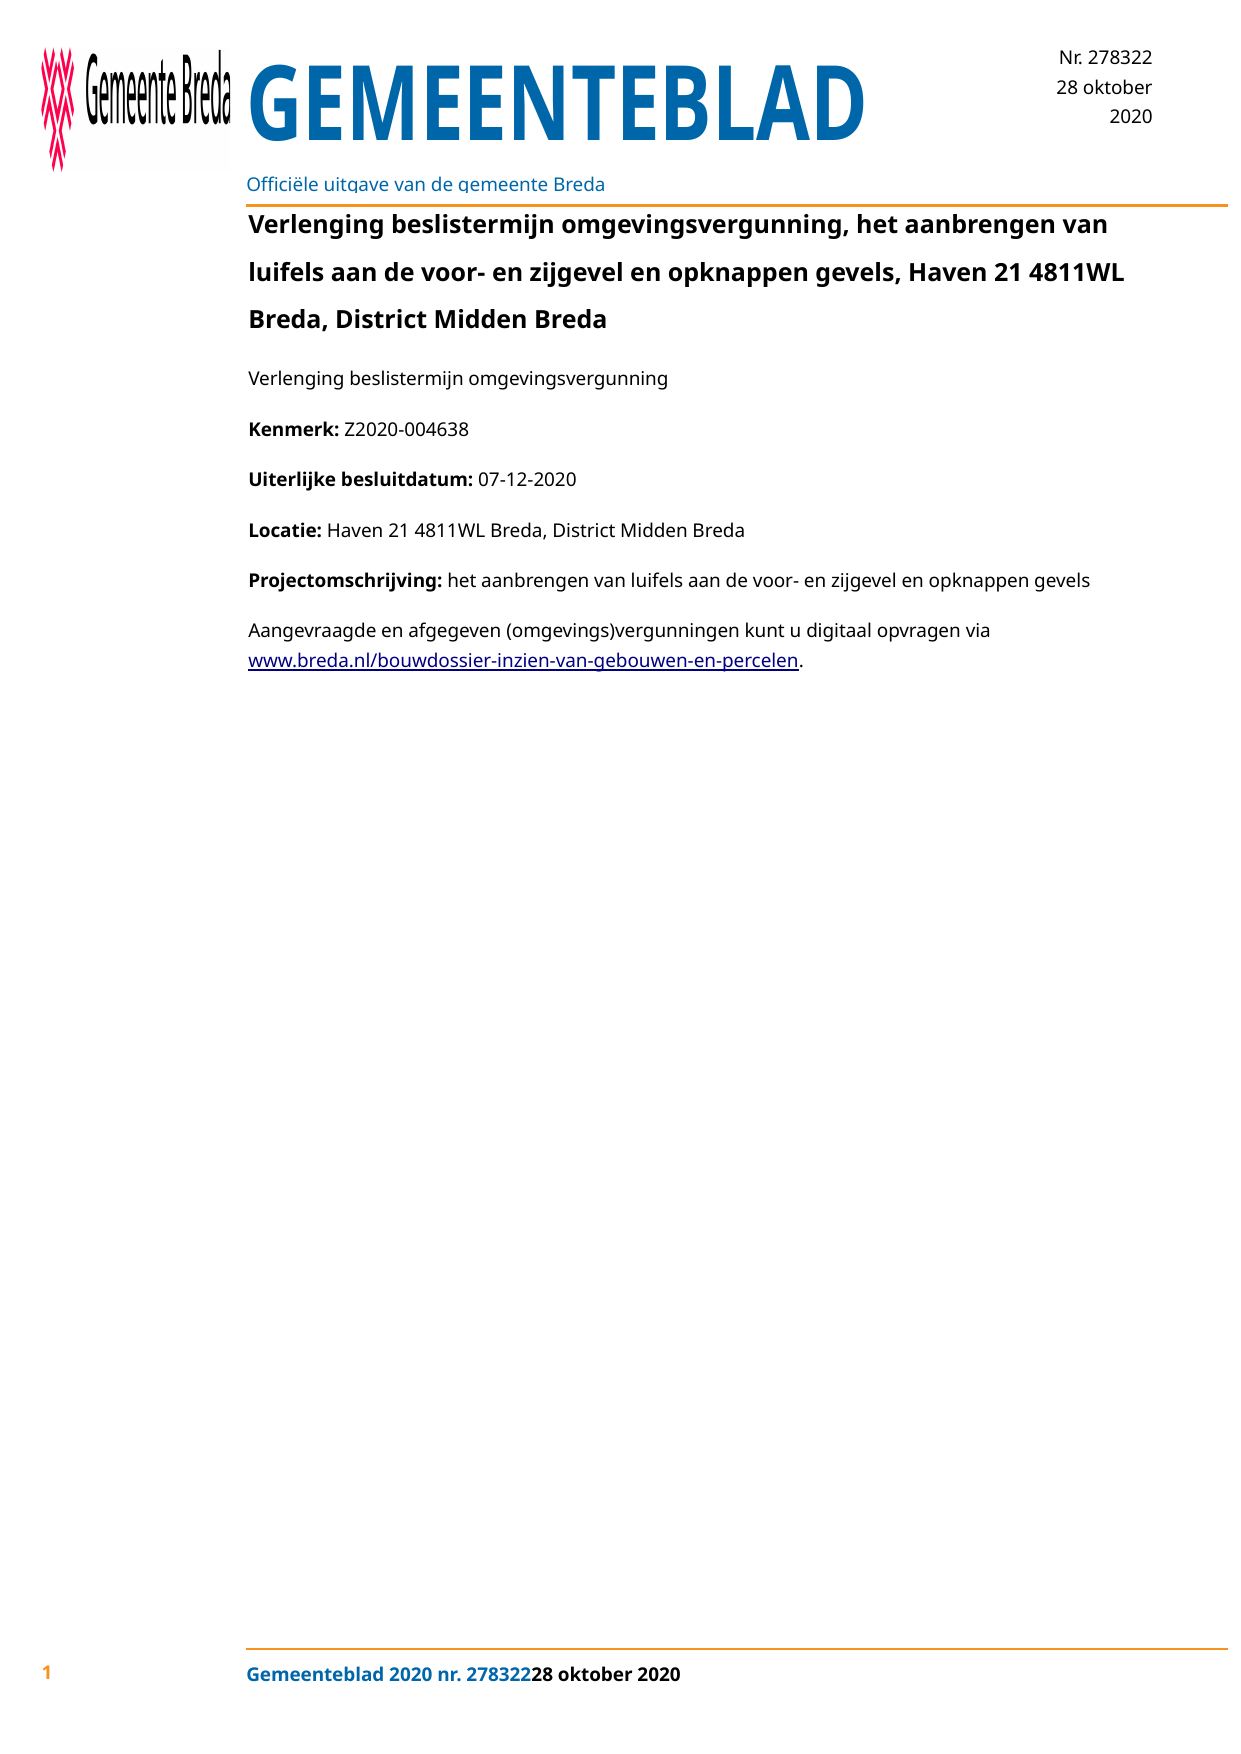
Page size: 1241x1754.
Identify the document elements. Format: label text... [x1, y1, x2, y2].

picture [41, 47, 231, 172]
text Aangevraagde en afgegeven (omgevings)vergunningen kunt u digitaal opvragen via www.breda.nl/bouwdossier-inzien-van-gebouwen-en-percelen. [248, 618, 1152, 673]
text Uiterlijke besluitdatum: 07-12-2020 [248, 466, 1152, 492]
text Projectomschrijving: het aanbrengen van luifels aan de voor- en zijgevel en opknappen gevels [248, 567, 1152, 593]
text Verlenging beslistermijn omgevingsvergunning [248, 366, 1152, 391]
text Locatie: Haven 21 4811WL Breda, District Midden Breda [248, 517, 1152, 542]
text Verlenging beslistermijn omgevingsvergunning, het aanbrengen van luifels aan de voor- en zijgevel en opknappen gevels, Haven 21 4811WL Breda, District Midden Breda [248, 207, 1152, 336]
text Kenmerk: Z2020-004638 [248, 416, 1152, 442]
